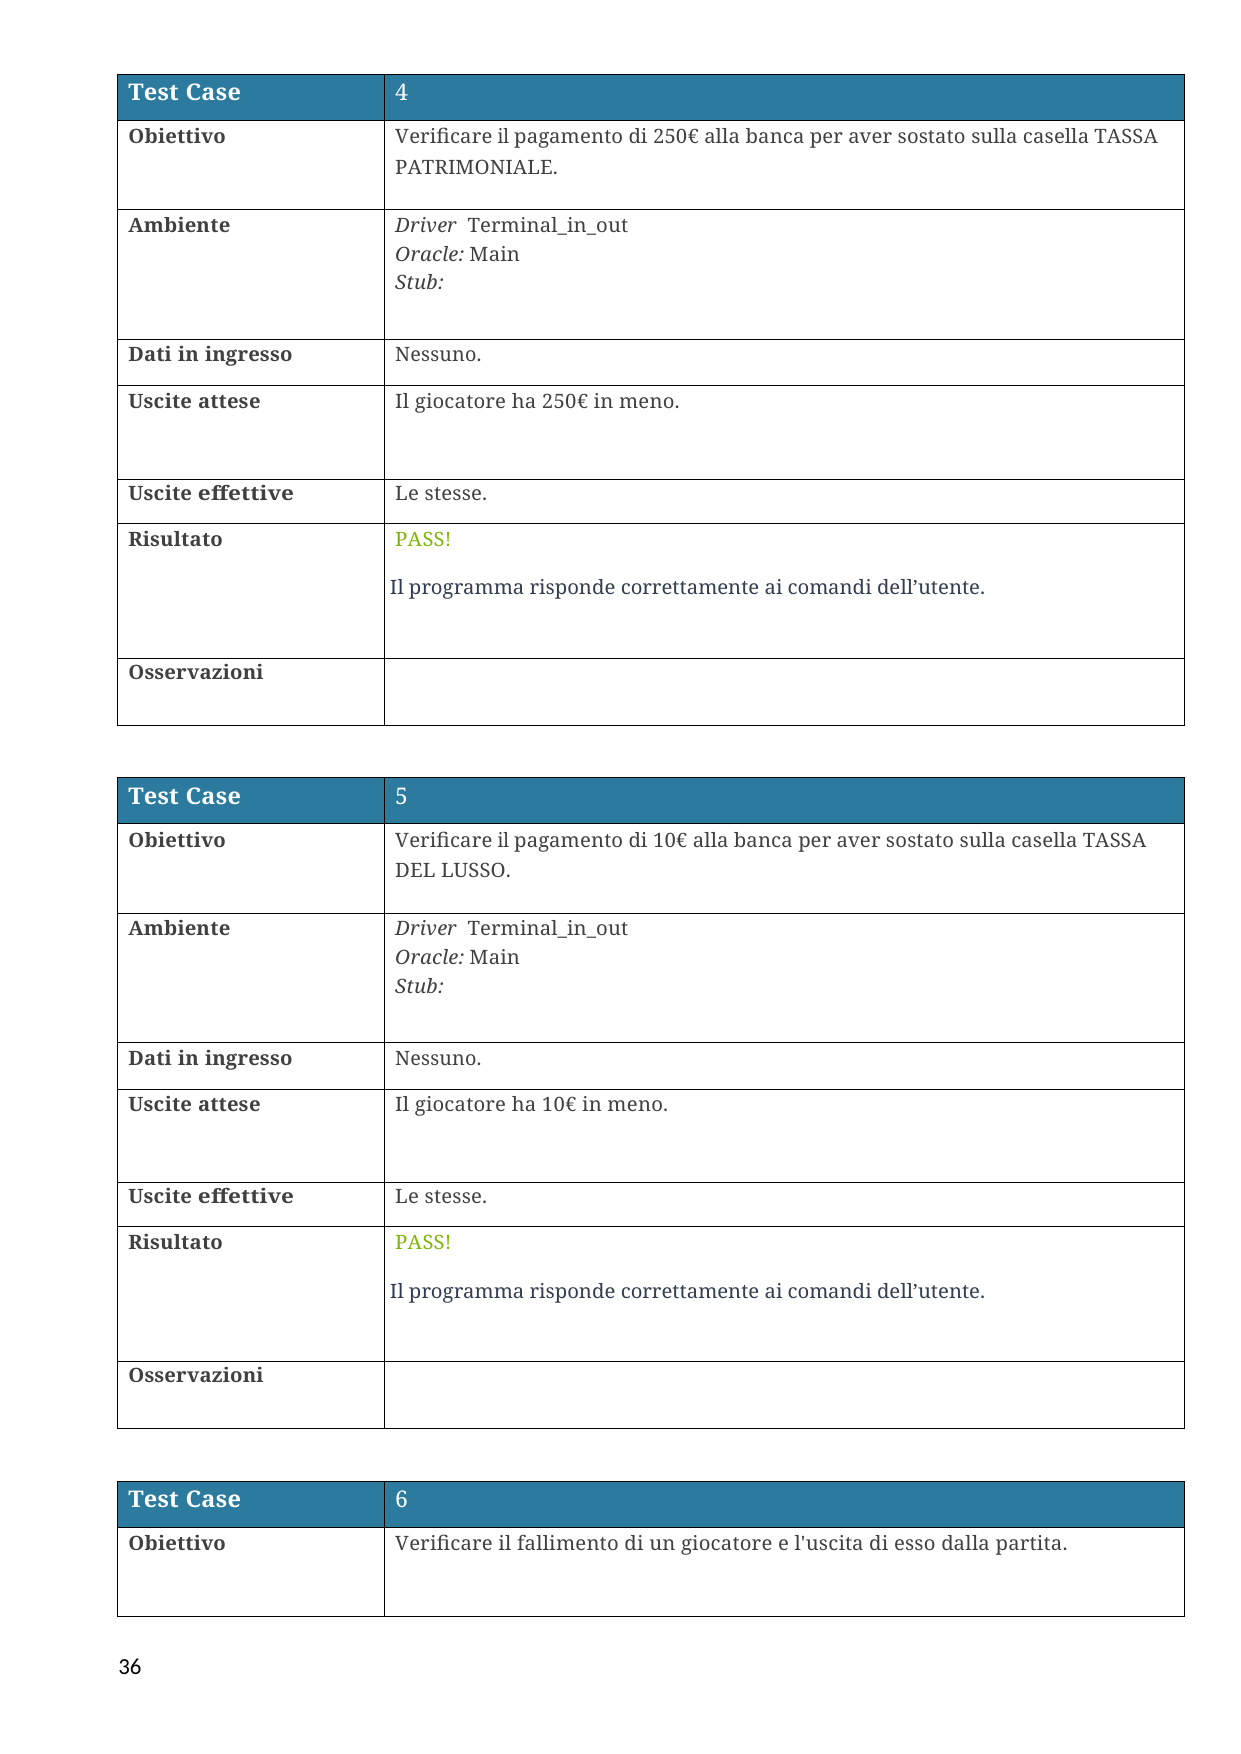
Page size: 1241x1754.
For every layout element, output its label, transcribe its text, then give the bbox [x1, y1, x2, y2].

table_cell Dati in ingresso [118, 340, 384, 385]
table_cell Uscite attese [118, 1090, 384, 1182]
table_cell Le stesse. [385, 1183, 1184, 1226]
table_cell Risultato [118, 1227, 384, 1361]
table_cell Uscite effettive [118, 1183, 384, 1226]
table_cell Dati in ingresso [118, 1043, 384, 1088]
table_cell Obiettivo [118, 824, 384, 912]
table_cell Nessuno. [385, 1043, 1184, 1088]
table_cell Nessuno. [385, 340, 1184, 385]
table_cell [385, 659, 1184, 724]
table_cell Uscite effettive [118, 480, 384, 523]
table_header Test Case [118, 75, 384, 120]
table_cell Il giocatore ha 10€ in meno. [385, 1090, 1184, 1182]
table_cell PASS! Il programma risponde correttamente ai comandi dell’utente. [385, 524, 1184, 658]
table_cell Osservazioni [118, 1362, 384, 1428]
table_cell Risultato [118, 524, 384, 658]
table_header 5 [385, 778, 1184, 823]
table_cell Obiettivo [118, 1528, 384, 1616]
table_cell Verificare il pagamento di 250€ alla banca per aver sostato sulla casella TASSA PATRIMONIALE. [385, 121, 1184, 209]
table_header 6 [385, 1482, 1184, 1527]
table_cell Obiettivo [118, 121, 384, 209]
table_cell Uscite attese [118, 386, 384, 479]
table_cell [385, 1362, 1184, 1428]
table_header 4 [385, 75, 1184, 120]
table_cell Driver Terminal_in_out Oracle: Main Stub: [385, 210, 1184, 338]
table_cell Osservazioni [118, 659, 384, 724]
table_cell PASS! Il programma risponde correttamente ai comandi dell’utente. [385, 1227, 1184, 1361]
table_cell Il giocatore ha 250€ in meno. [385, 386, 1184, 479]
table_cell Verificare il fallimento di un giocatore e l'uscita di esso dalla partita. [385, 1528, 1184, 1616]
table_cell Driver Terminal_in_out Oracle: Main Stub: [385, 914, 1184, 1042]
table_cell Ambiente [118, 210, 384, 338]
table_header Test Case [118, 778, 384, 823]
table_cell Le stesse. [385, 480, 1184, 523]
table_cell Verificare il pagamento di 10€ alla banca per aver sostato sulla casella TASSA DEL LUSSO. [385, 824, 1184, 912]
table_cell Ambiente [118, 914, 384, 1042]
table_header Test Case [118, 1482, 384, 1527]
